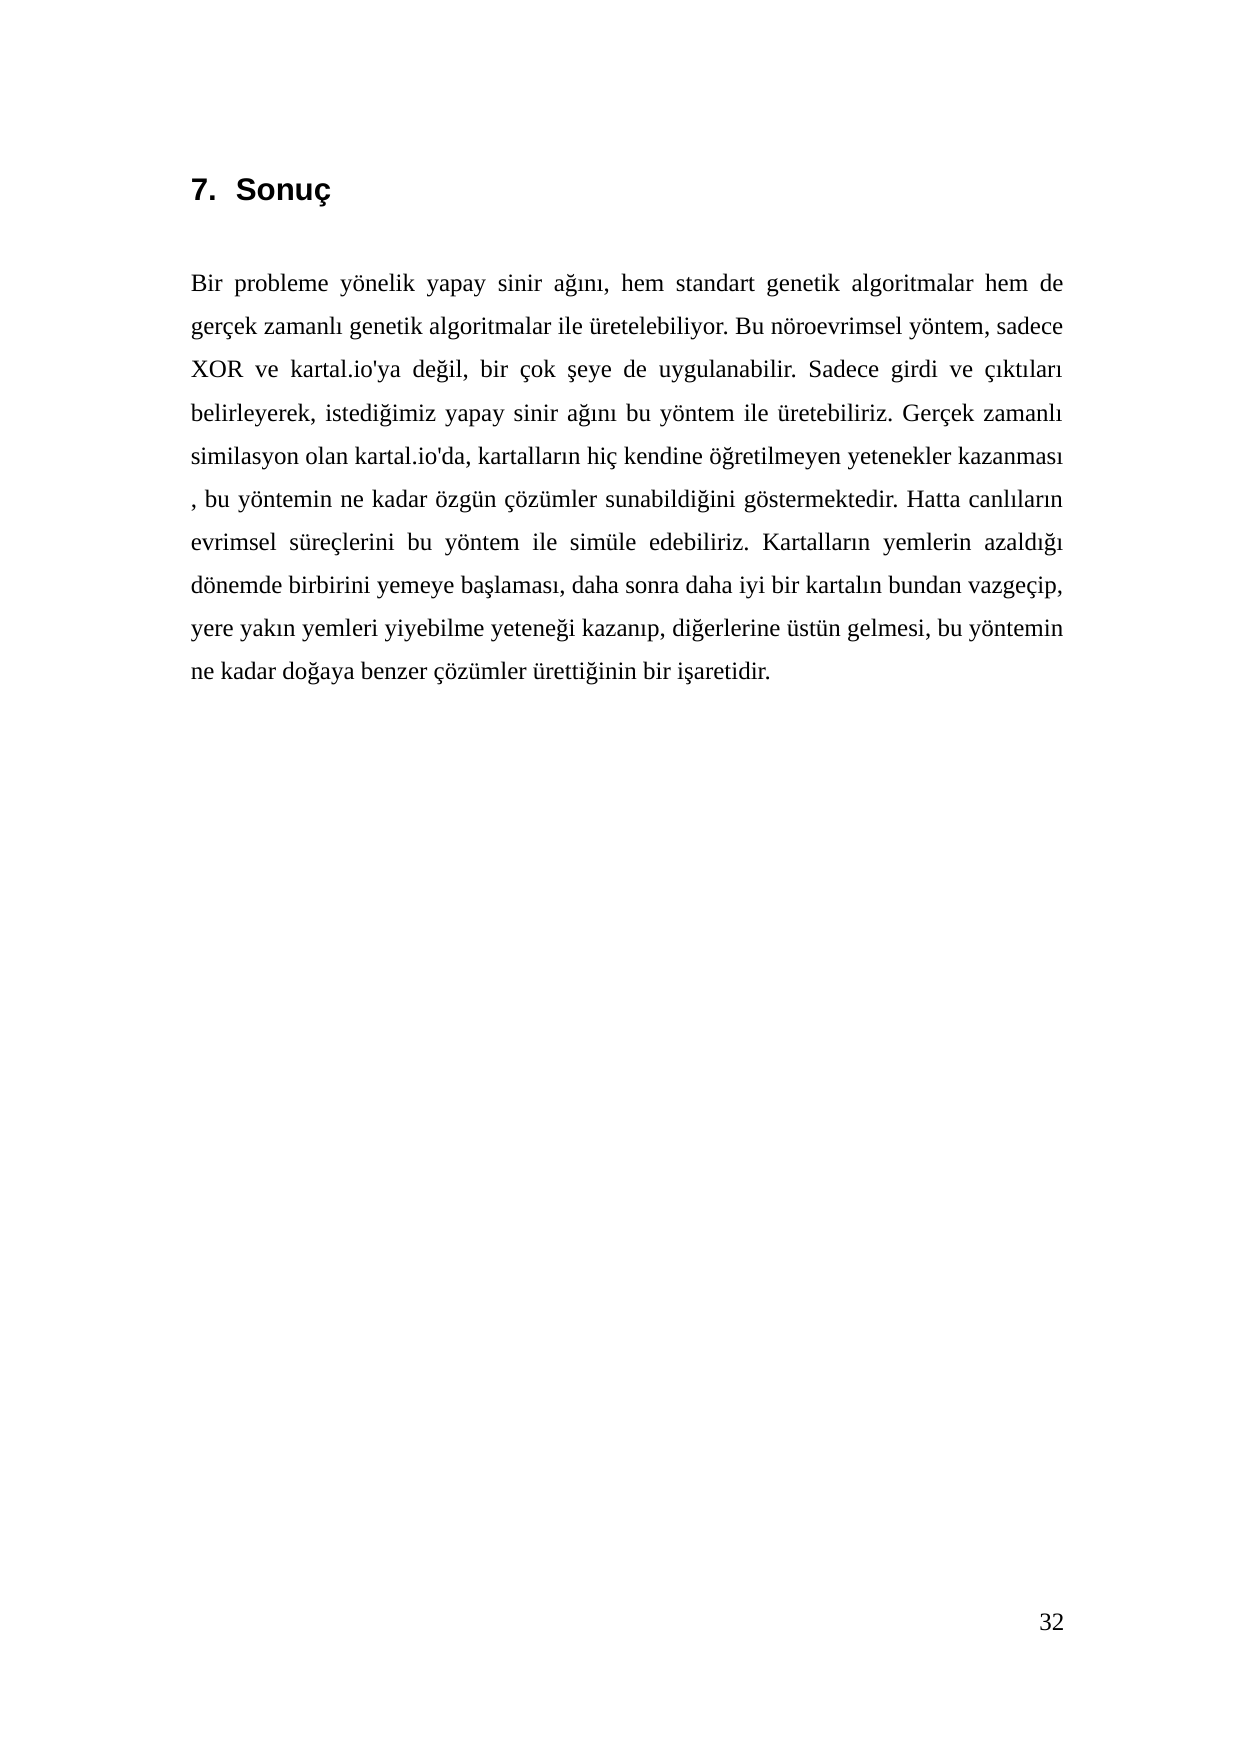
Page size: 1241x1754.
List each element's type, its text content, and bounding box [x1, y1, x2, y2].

subtitle Sonuç [191, 171, 1064, 207]
text Bir probleme yönelik yapay sinir ağını, hem standart genetik algoritmalar hem de gerçek zamanlı genetik algoritmalar ile üretelebiliyor. Bu nöroevrimsel yöntem, sadece XOR ve kartal.io'ya değil, bir çok şeye de uygulanabilir. Sadece girdi ve çıktıları belirleyerek, istediğimiz yapay sinir ağını bu yöntem ile üretebiliriz. Gerçek zamanlı similasyon olan kartal.io'da, kartalların hiç kendine öğretilmeyen yetenekler kazanması , bu yöntemin ne kadar özgün çözümler sunabildiğini göstermektedir. Hatta canlıların evrimsel süreçlerini bu yöntem ile simüle edebiliriz. Kartalların yemlerin azaldığı dönemde birbirini yemeye başlaması, daha sonra daha iyi bir kartalın bundan vazgeçip, yere yakın yemleri yiyebilme yeteneği kazanıp, diğerlerine üstün gelmesi, bu yöntemin ne kadar doğaya benzer çözümler ürettiğinin bir işaretidir. [191, 268, 1064, 685]
